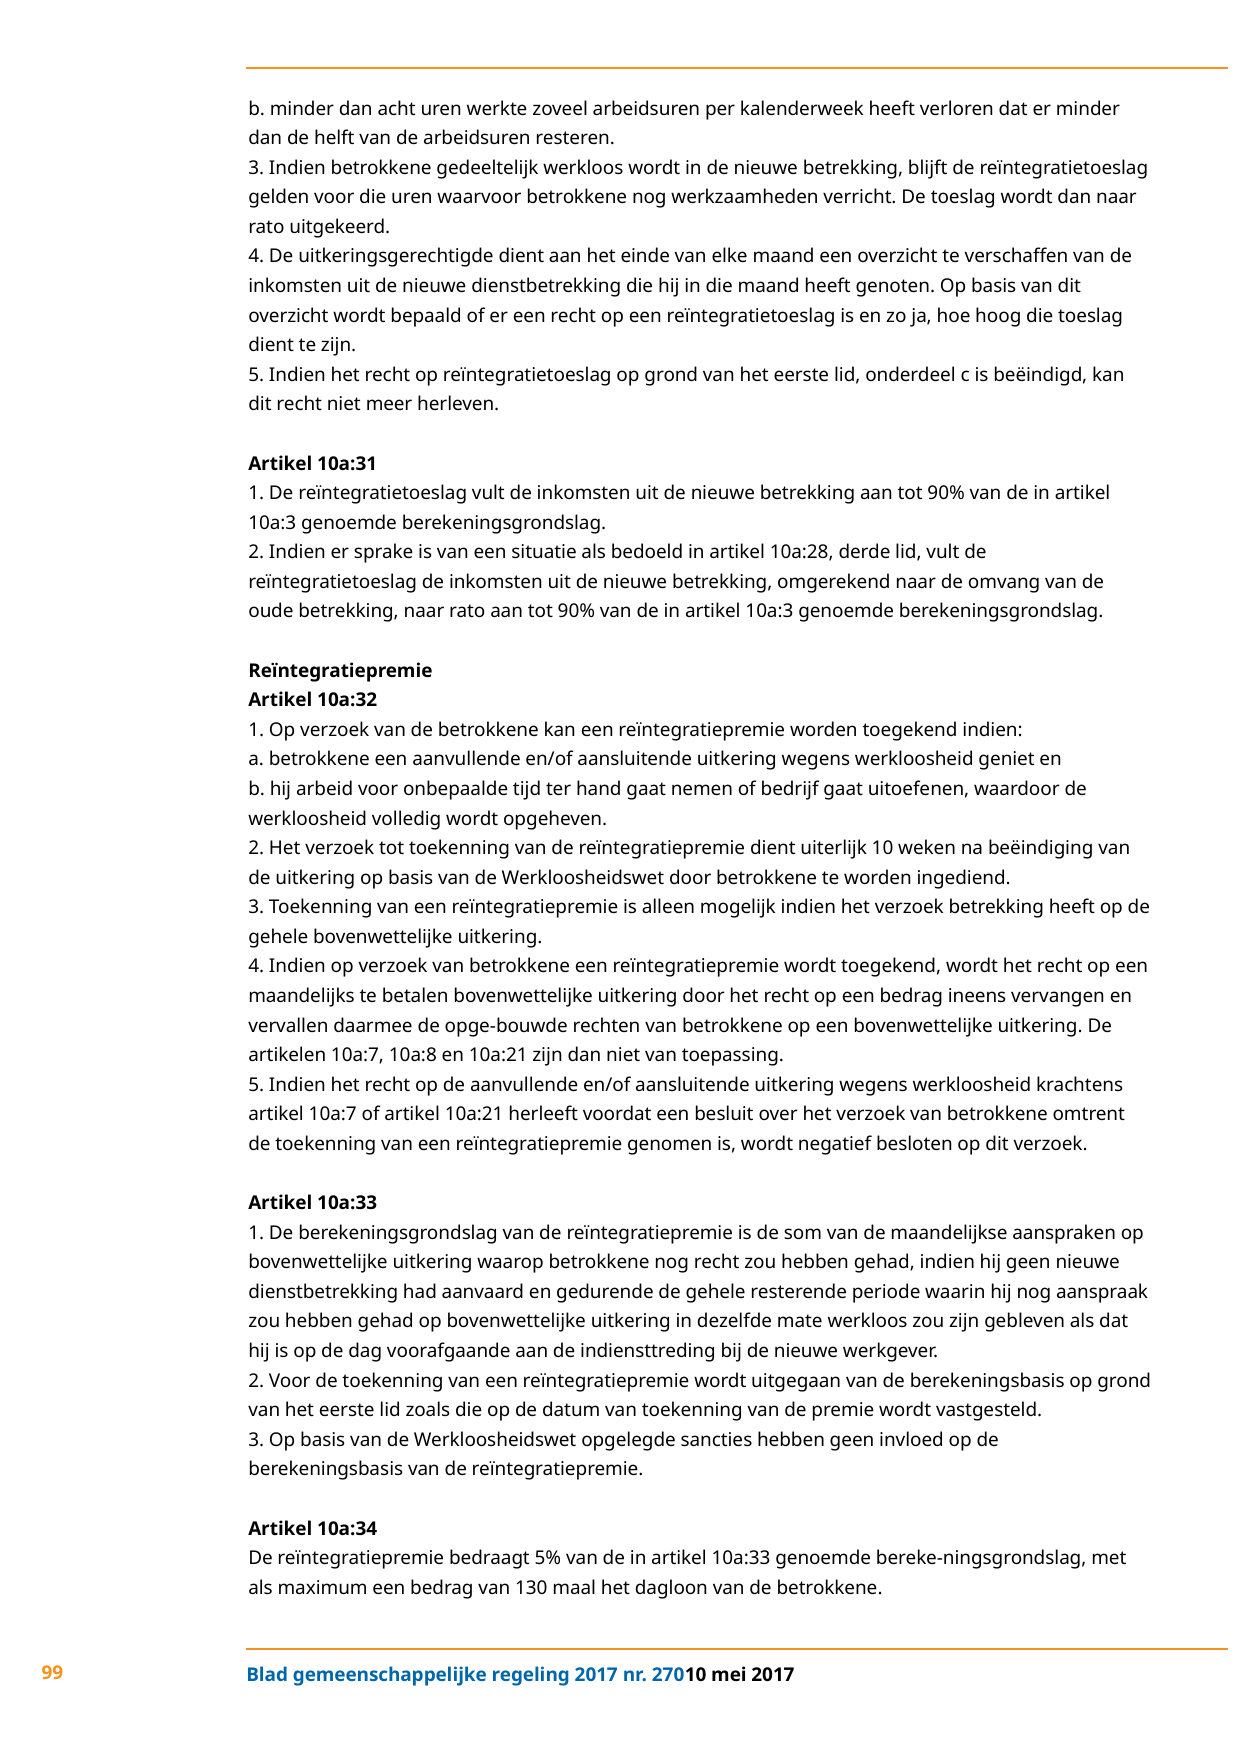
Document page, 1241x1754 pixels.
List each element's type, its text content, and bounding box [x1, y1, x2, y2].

text 3. Indien betrokkene gedeeltelijk werkloos wordt in de nieuwe betrekking, blijft de reïntegratietoeslag gelden voor die uren waarvoor betrokkene nog werkzaamheden verricht. De toeslag wordt dan naar rato uitgekeerd. [248, 154, 1152, 239]
text 3. Toekenning van een reïntegratiepremie is alleen mogelijk indien het verzoek betrekking heeft op de gehele bovenwettelijke uitkering. [248, 893, 1152, 949]
text 1. Op verzoek van de betrokkene kan een reïntegratiepremie worden toegekend indien: [248, 716, 1152, 742]
text 4. De uitkeringsgerechtigde dient aan het einde van elke maand een overzicht te verschaffen van de inkomsten uit de nieuwe dienstbetrekking die hij in die maand heeft genoten. Op basis van dit overzicht wordt bepaald of er een recht op een reïntegratietoeslag is en zo ja, hoe hoog die toeslag dient te zijn. [248, 243, 1152, 357]
text De reïntegratiepremie bedraagt 5% van de in artikel 10a:33 genoemde bereke-ningsgrondslag, met als maximum een bedrag van 130 maal het dagloon van de betrokkene. [248, 1544, 1152, 1600]
text 1. De reïntegratietoeslag vult de inkomsten uit de nieuwe betrekking aan tot 90% van de in artikel 10a:3 genoemde berekeningsgrondslag. [248, 479, 1152, 535]
text 5. Indien het recht op de aanvullende en/of aansluitende uitkering wegens werkloosheid krachtens artikel 10a:7 of artikel 10a:21 herleeft voordat een besluit over het verzoek van betrokkene omtrent de toekenning van een reïntegratiepremie genomen is, wordt negatief besloten op dit verzoek. [248, 1071, 1152, 1156]
text b. hij arbeid voor onbepaalde tijd ter hand gaat nemen of bedrijf gaat uitoefenen, waardoor de werkloosheid volledig wordt opgeheven. [248, 775, 1152, 831]
text Reïntegratiepremie [248, 657, 1152, 683]
text 2. Indien er sprake is van een situatie als bedoeld in artikel 10a:28, derde lid, vult de reïntegratietoeslag de inkomsten uit de nieuwe betrekking, omgerekend naar de omvang van de oude betrekking, naar rato aan tot 90% van de in artikel 10a:3 genoemde berekeningsgrondslag. [248, 538, 1152, 623]
text 5. Indien het recht op reïntegratietoeslag op grond van het eerste lid, onderdeel c is beëindigd, kan dit recht niet meer herleven. [248, 361, 1152, 416]
text Artikel 10a:33 [248, 1189, 1152, 1215]
text Artikel 10a:34 [248, 1515, 1152, 1541]
text 2. Het verzoek tot toekenning van de reïntegratiepremie dient uiterlijk 10 weken na beëindiging van de uitkering op basis van de Werkloosheidswet door betrokkene te worden ingediend. [248, 834, 1152, 890]
text Artikel 10a:32 [248, 686, 1152, 712]
text 4. Indien op verzoek van betrokkene een reïntegratiepremie wordt toegekend, wordt het recht op een maandelijks te betalen bovenwettelijke uitkering door het recht op een bedrag ineens vervangen en vervallen daarmee de opge-bouwde rechten van betrokkene op een bovenwettelijke uitkering. De artikelen 10a:7, 10a:8 en 10a:21 zijn dan niet van toepassing. [248, 953, 1152, 1067]
text 3. Op basis van de Werkloosheidswet opgelegde sancties hebben geen invloed op de berekeningsbasis van de reïntegratiepremie. [248, 1426, 1152, 1481]
text b. minder dan acht uren werkte zoveel arbeidsuren per kalenderweek heeft verloren dat er minder dan de helft van de arbeidsuren resteren. [248, 95, 1152, 150]
text 1. De berekeningsgrondslag van de reïntegratiepremie is de som van de maandelijkse aanspraken op bovenwettelijke uitkering waarop betrokkene nog recht zou hebben gehad, indien hij geen nieuwe dienstbetrekking had aanvaard en gedurende de gehele resterende periode waarin hij nog aanspraak zou hebben gehad op bovenwettelijke uitkering in dezelfde mate werkloos zou zijn gebleven als dat hij is op de dag voorafgaande aan de indiensttreding bij de nieuwe werkgever. [248, 1219, 1152, 1363]
text 2. Voor de toekenning van een reïntegratiepremie wordt uitgegaan van de berekeningsbasis op grond van het eerste lid zoals die op de datum van toekenning van de premie wordt vastgesteld. [248, 1367, 1152, 1422]
text a. betrokkene een aanvullende en/of aansluitende uitkering wegens werkloosheid geniet en [248, 746, 1152, 771]
text Artikel 10a:31 [248, 450, 1152, 476]
picture [41, 47, 231, 172]
